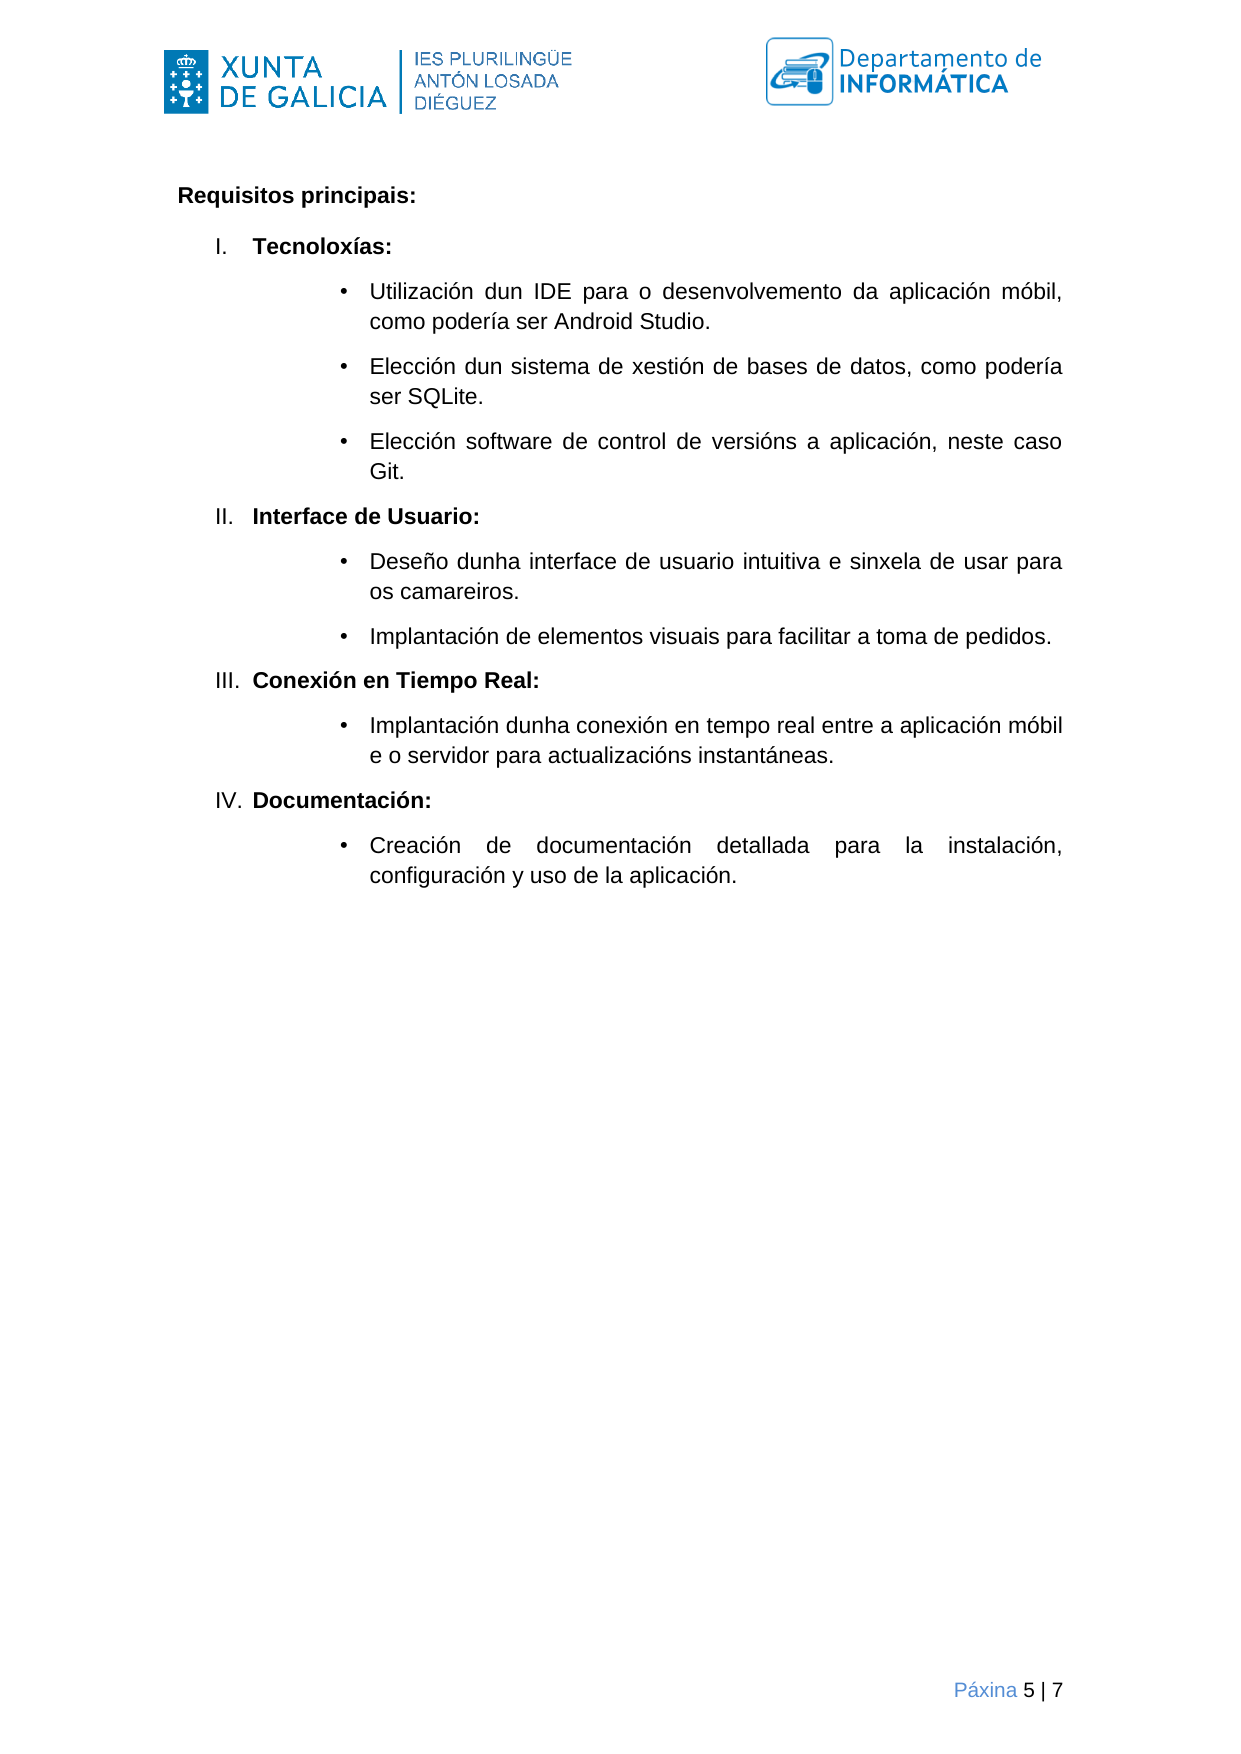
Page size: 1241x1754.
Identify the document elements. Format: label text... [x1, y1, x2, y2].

picture [758, 28, 1052, 122]
picture [154, 36, 581, 125]
list Implantación de elementos visuais para facilitar a toma de pedidos. [340, 623, 1063, 649]
list Elección dun sistema de xestión de bases de datos, como podería ser SQLite. [340, 353, 1063, 409]
list Deseño dunha interface de usuario intuitiva e sinxela de usar para os camareiros. [340, 548, 1063, 604]
list Implantación dunha conexión en tempo real entre a aplicación móbil e o servidor para actualizacións instantáneas. [340, 712, 1063, 769]
list Creación de documentación detallada para la instalación, configuración y uso de la aplicación. [340, 832, 1063, 888]
list Interface de Usuario: [215, 503, 1063, 529]
list Documentación: [215, 787, 1063, 813]
text Requisitos principais: [177, 182, 1063, 208]
list Utilización dun IDE para o desenvolvemento da aplicación móbil, como podería ser Android Studio. [340, 278, 1063, 334]
list Elección software de control de versións a aplicación, neste caso Git. [340, 428, 1063, 484]
list Conexión en Tiempo Real: [215, 667, 1063, 694]
list Tecnoloxías: [215, 233, 1063, 259]
